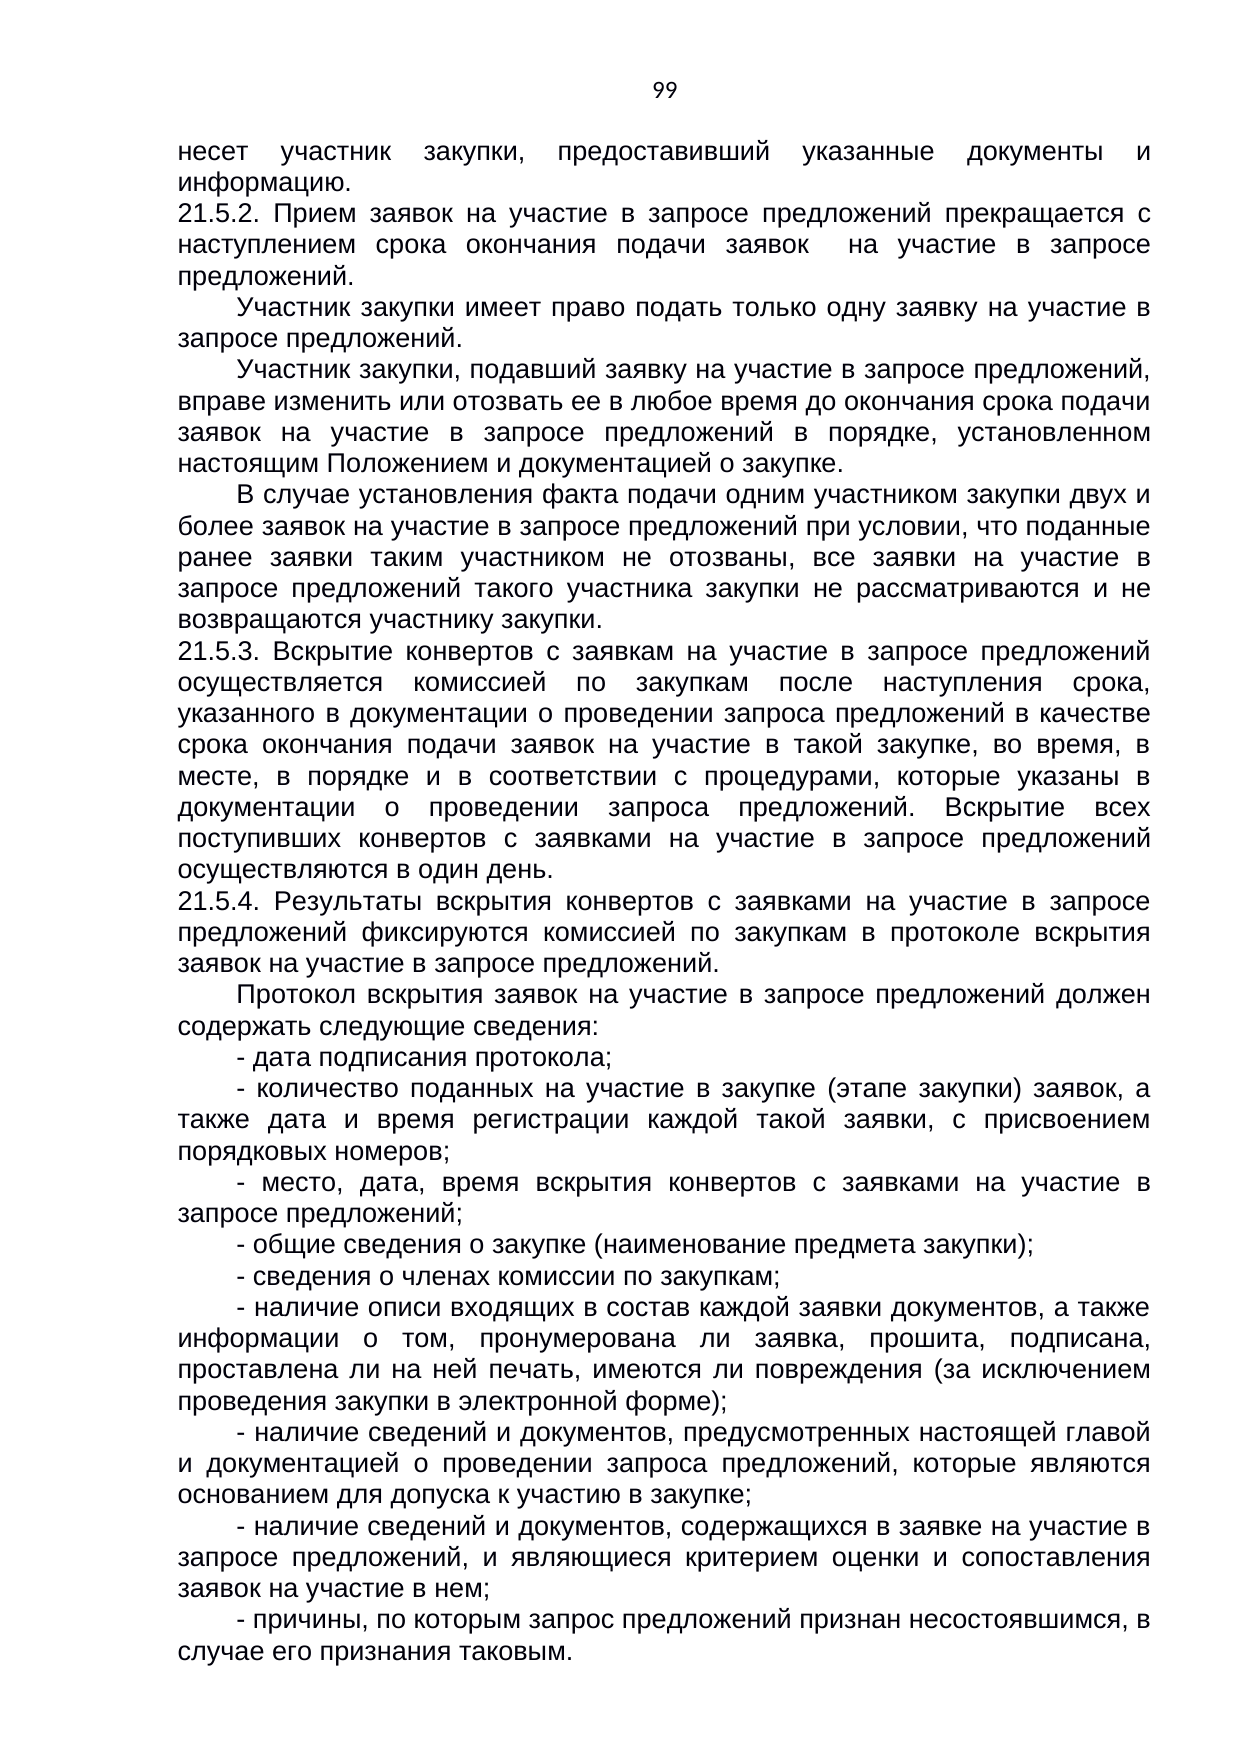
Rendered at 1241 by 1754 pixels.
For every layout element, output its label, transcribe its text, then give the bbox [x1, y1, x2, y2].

text - место, дата, время вскрытия конвертов с заявками на участие в запросе предложений; [177, 1166, 1152, 1228]
text - количество поданных на участие в закупке (этапе закупки) заявок, а также дата и время регистрации каждой такой заявки, с присвоением порядковых номеров; [177, 1072, 1152, 1166]
text - наличие сведений и документов, содержащихся в заявке на участие в запросе предложений, и являющиеся критерием оценки и сопоставления заявок на участие в нем; [177, 1510, 1152, 1603]
text В случае установления факта подачи одним участником закупки двух и более заявок на участие в запросе предложений при условии, что поданные ранее заявки таким участником не отозваны, все заявки на участие в запросе предложений такого участника закупки не рассматриваются и не возвращаются участнику закупки. [177, 478, 1152, 635]
text 21.5.3. Вскрытие конвертов с заявкам на участие в запросе предложений осуществляется комиссией по закупкам после наступления срока, указанного в документации о проведении запроса предложений в качестве срока окончания подачи заявок на участие в такой закупке, во время, в месте, в порядке и в соответствии с процедурами, которые указаны в документации о проведении запроса предложений. Вскрытие всех поступивших конвертов с заявками на участие в запросе предложений осуществляются в один день. [177, 635, 1152, 885]
text Участник закупки имеет право подать только одну заявку на участие в запросе предложений. [177, 291, 1152, 353]
text - дата подписания протокола; [177, 1041, 1152, 1072]
text Участник закупки, подавший заявку на участие в запросе предложений, вправе изменить или отозвать ее в любое время до окончания срока подачи заявок на участие в запросе предложений в порядке, установленном настоящим Положением и документацией о закупке. [177, 353, 1152, 478]
text - сведения о членах комиссии по закупкам; [177, 1260, 1152, 1291]
text несет участник закупки, предоставивший указанные документы и информацию. [177, 135, 1152, 197]
text Протокол вскрытия заявок на участие в запросе предложений должен содержать следующие сведения: [177, 978, 1152, 1041]
text - общие сведения о закупке (наименование предмета закупки); [177, 1228, 1152, 1260]
text - причины, по которым запрос предложений признан несостоявшимся, в случае его признания таковым. [177, 1603, 1152, 1666]
text - наличие сведений и документов, предусмотренных настоящей главой и документацией о проведении запроса предложений, которые являются основанием для допуска к участию в закупке; [177, 1416, 1152, 1510]
text 21.5.2. Прием заявок на участие в запросе предложений прекращается с наступлением срока окончания подачи заявок на участие в запросе предложений. [177, 197, 1152, 291]
text 21.5.4. Результаты вскрытия конвертов с заявками на участие в запросе предложений фиксируются комиссией по закупкам в протоколе вскрытия заявок на участие в запросе предложений. [177, 885, 1152, 978]
text - наличие описи входящих в состав каждой заявки документов, а также информации о том, пронумерована ли заявка, прошита, подписана, проставлена ли на ней печать, имеются ли повреждения (за исключением проведения закупки в электронной форме); [177, 1291, 1152, 1416]
